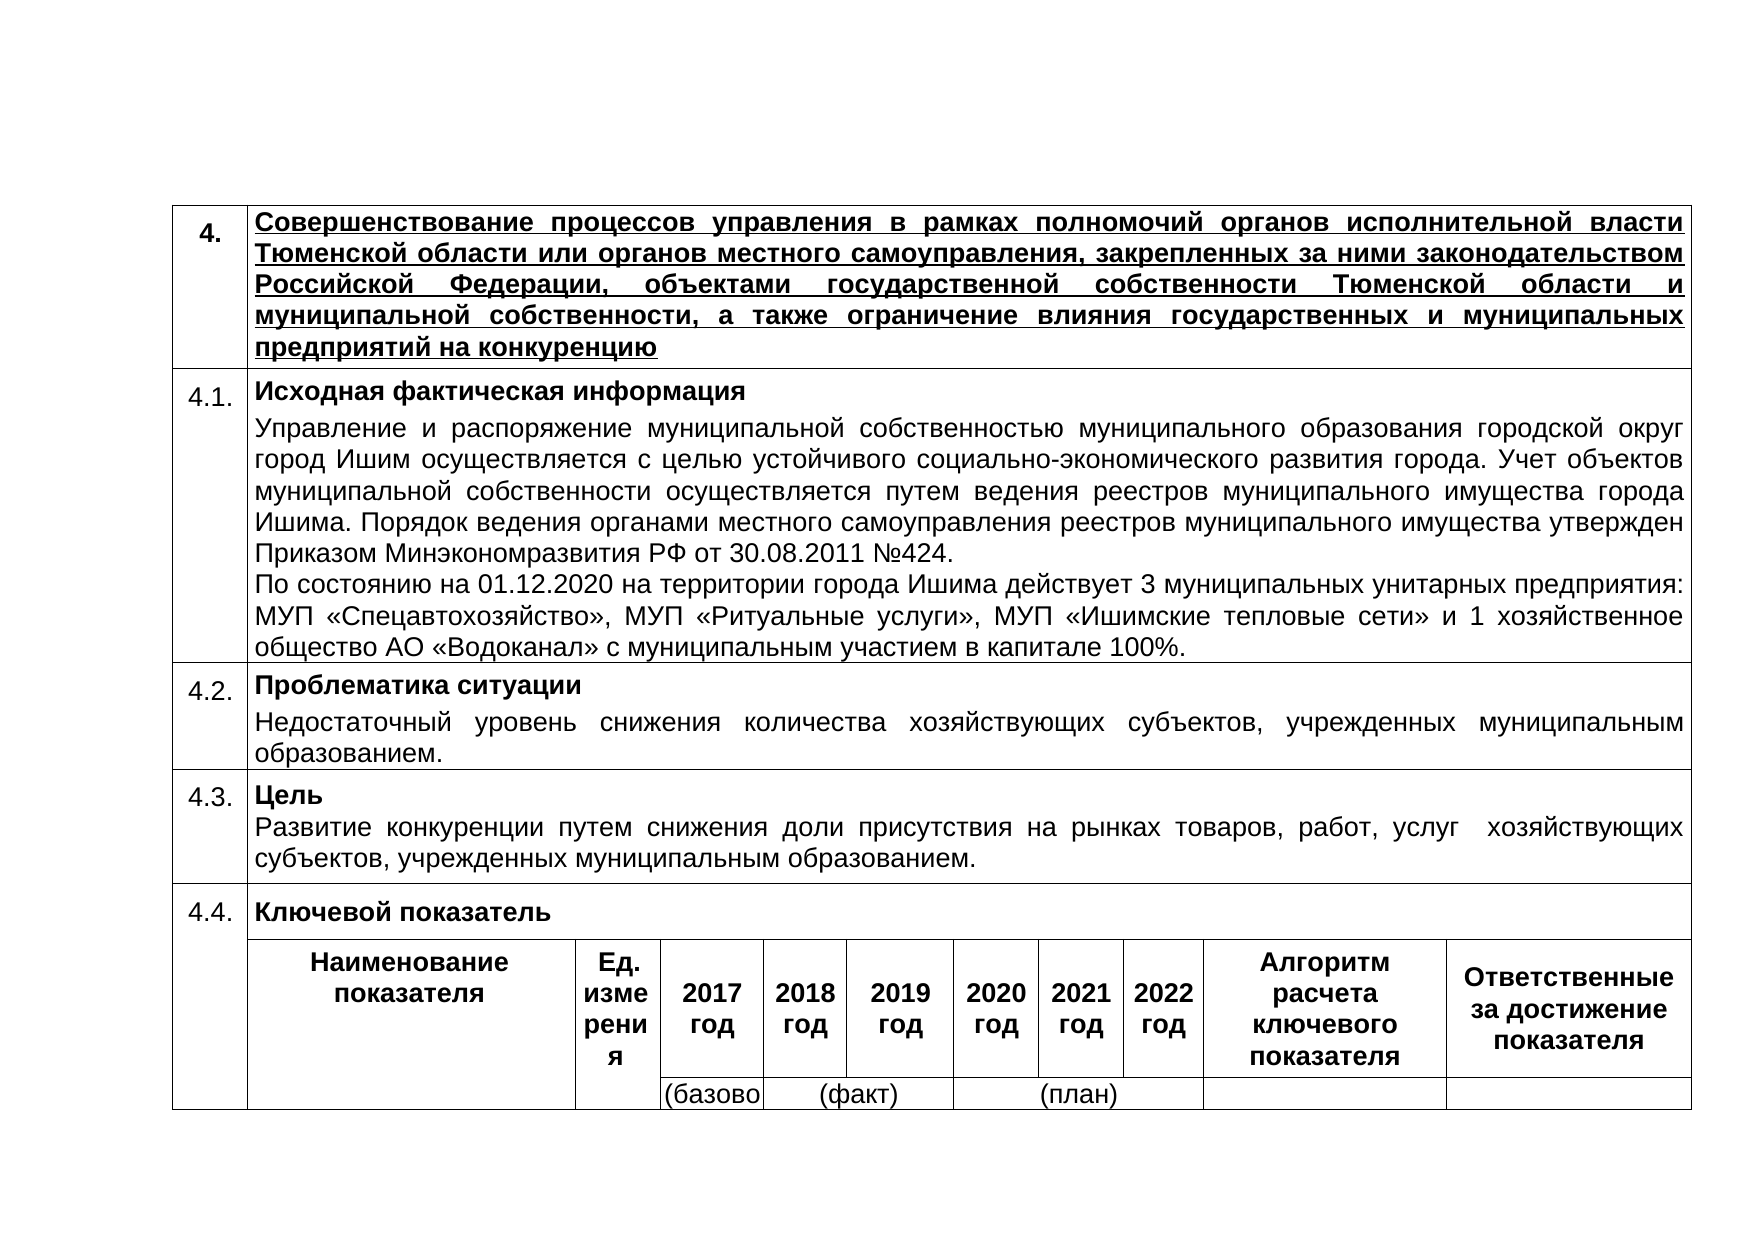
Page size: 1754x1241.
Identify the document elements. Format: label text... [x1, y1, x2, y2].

table_cell 2019 год [847, 940, 953, 1077]
table_cell [1204, 1078, 1446, 1109]
table_cell Ключевой показатель [248, 884, 1691, 939]
table_header Совершенствование процессов управления в рамках полномочий органов исполнительной власти Тюменской области или органов местного самоуправления, закрепленных за ними законодательством Российской Федерации, объектами государственной собственности Тюменской области и муниципальной собственности, а также ограничение влияния государственных и муниципальных предприятий на конкуренцию [248, 206, 1691, 368]
table_cell Наименование показателя [248, 940, 575, 1109]
table_cell 2018 год [764, 940, 846, 1077]
table_cell (базово [661, 1078, 763, 1109]
table_cell (факт) [764, 1078, 953, 1109]
table_cell 2017 год [661, 940, 763, 1077]
table_cell Ответственные за достижение показателя [1447, 940, 1691, 1077]
table_cell 2020 год [954, 940, 1038, 1077]
table_cell 2021 год [1039, 940, 1123, 1077]
table_cell Алгоритм расчета ключевого показателя [1204, 940, 1446, 1077]
table_cell 4.3. [173, 770, 247, 883]
table_cell Исходная фактическая информация Управление и распоряжение муниципальной собственностью муниципального образования городской округ город Ишим осуществляется с целью устойчивого социально-экономического развития города. Учет объектов муниципальной собственности осуществляется путем ведения реестров муниципального имущества города Ишима. Порядок ведения органами местного самоуправления реестров муниципального имущества утвержден Приказом Минэкономразвития РФ от 30.08.2011 №424. По состоянию на 01.12.2020 на территории города Ишима действует 3 муниципальных унитарных предприятия: МУП «Спецавтохозяйство», МУП «Ритуальные услуги», МУП «Ишимские тепловые сети» и 1 хозяйственное общество АО «Водоканал» с муниципальным участием в капитале 100%. [248, 369, 1691, 662]
table_cell [1447, 1078, 1691, 1109]
table_cell 2022 год [1124, 940, 1203, 1077]
table_cell (план) [954, 1078, 1203, 1109]
table_cell Проблематика ситуации Недостаточный уровень снижения количества хозяйствующих субъектов, учрежденных муниципальным образованием. [248, 663, 1691, 769]
table_header 4. [173, 206, 247, 368]
table_cell Ед. измерения [576, 940, 660, 1109]
table_cell 4.1. [173, 369, 247, 662]
table_cell 4.2. [173, 663, 247, 769]
table_cell Цель Развитие конкуренции путем снижения доли присутствия на рынках товаров, работ, услуг хозяйствующих субъектов, учрежденных муниципальным образованием. [248, 770, 1691, 883]
table_cell 4.4. [173, 884, 247, 1109]
